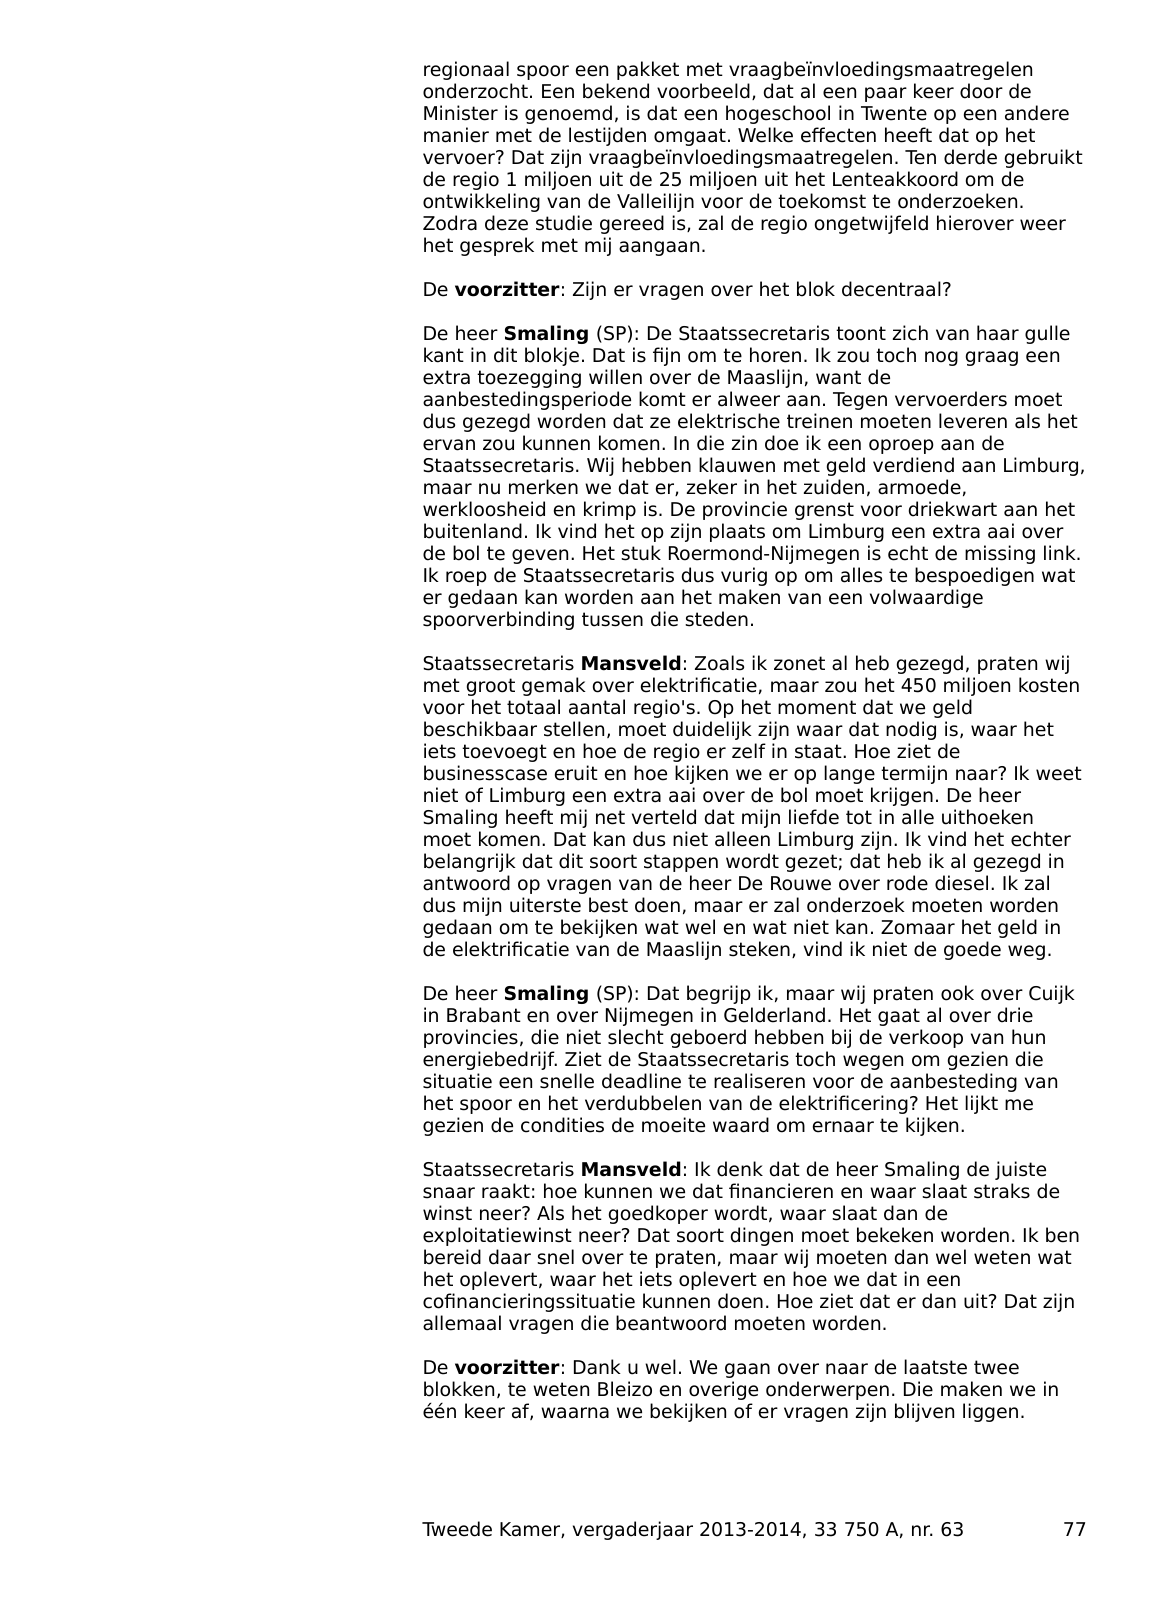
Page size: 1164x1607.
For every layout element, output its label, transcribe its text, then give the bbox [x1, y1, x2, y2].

text De heer Smaling (SP): De Staatssecretaris toont zich van haar gulle kant in dit blokje. Dat is fijn om te horen. Ik zou toch nog graag een extra toezegging willen over de Maaslijn, want de aanbestedingsperiode komt er alweer aan. Tegen vervoerders moet dus gezegd worden dat ze elektrische treinen moeten leveren als het ervan zou kunnen komen. In die zin doe ik een oproep aan de Staatssecretaris. Wij hebben klauwen met geld verdiend aan Limburg, maar nu merken we dat er, zeker in het zuiden, armoede, werkloosheid en krimp is. De provincie grenst voor driekwart aan het buitenland. Ik vind het op zijn plaats om Limburg een extra aai over de bol te geven. Het stuk Roermond-Nijmegen is echt de missing link. Ik roep de Staatssecretaris dus vurig op om alles te bespoedigen wat er gedaan kan worden aan het maken van een volwaardige spoorverbinding tussen die steden. [422, 323, 1087, 631]
text Staatssecretaris Mansveld: Ik denk dat de heer Smaling de juiste snaar raakt: hoe kunnen we dat financieren en waar slaat straks de winst neer? Als het goedkoper wordt, waar slaat dan de exploitatiewinst neer? Dat soort dingen moet bekeken worden. Ik ben bereid daar snel over te praten, maar wij moeten dan wel weten wat het oplevert, waar het iets oplevert en hoe we dat in een cofinancieringssituatie kunnen doen. Hoe ziet dat er dan uit? Dat zijn allemaal vragen die beantwoord moeten worden. [422, 1159, 1087, 1335]
text De voorzitter: Zijn er vragen over het blok decentraal? [422, 279, 1087, 301]
text regionaal spoor een pakket met vraagbeïnvloedingsmaatregelen onderzocht. Een bekend voorbeeld, dat al een paar keer door de Minister is genoemd, is dat een hogeschool in Twente op een andere manier met de lestijden omgaat. Welke effecten heeft dat op het vervoer? Dat zijn vraagbeïnvloedingsmaatregelen. Ten derde gebruikt de regio 1 miljoen uit de 25 miljoen uit het Lenteakkoord om de ontwikkeling van de Valleilijn voor de toekomst te onderzoeken. Zodra deze studie gereed is, zal de regio ongetwijfeld hierover weer het gesprek met mij aangaan. [422, 59, 1087, 257]
text De voorzitter: Dank u wel. We gaan over naar de laatste twee blokken, te weten Bleizo en overige onderwerpen. Die maken we in één keer af, waarna we bekijken of er vragen zijn blijven liggen. [422, 1357, 1087, 1423]
text Staatssecretaris Mansveld: Zoals ik zonet al heb gezegd, praten wij met groot gemak over elektrificatie, maar zou het 450 miljoen kosten voor het totaal aantal regio's. Op het moment dat we geld beschikbaar stellen, moet duidelijk zijn waar dat nodig is, waar het iets toevoegt en hoe de regio er zelf in staat. Hoe ziet de businesscase eruit en hoe kijken we er op lange termijn naar? Ik weet niet of Limburg een extra aai over de bol moet krijgen. De heer Smaling heeft mij net verteld dat mijn liefde tot in alle uithoeken moet komen. Dat kan dus niet alleen Limburg zijn. Ik vind het echter belangrijk dat dit soort stappen wordt gezet; dat heb ik al gezegd in antwoord op vragen van de heer De Rouwe over rode diesel. Ik zal dus mijn uiterste best doen, maar er zal onderzoek moeten worden gedaan om te bekijken wat wel en wat niet kan. Zomaar het geld in de elektrificatie van de Maaslijn steken, vind ik niet de goede weg. [422, 653, 1087, 961]
text De heer Smaling (SP): Dat begrijp ik, maar wij praten ook over Cuijk in Brabant en over Nijmegen in Gelderland. Het gaat al over drie provincies, die niet slecht geboerd hebben bij de verkoop van hun energiebedrijf. Ziet de Staatssecretaris toch wegen om gezien die situatie een snelle deadline te realiseren voor de aanbesteding van het spoor en het verdubbelen van de elektrificering? Het lijkt me gezien de condities de moeite waard om ernaar te kijken. [422, 983, 1087, 1137]
